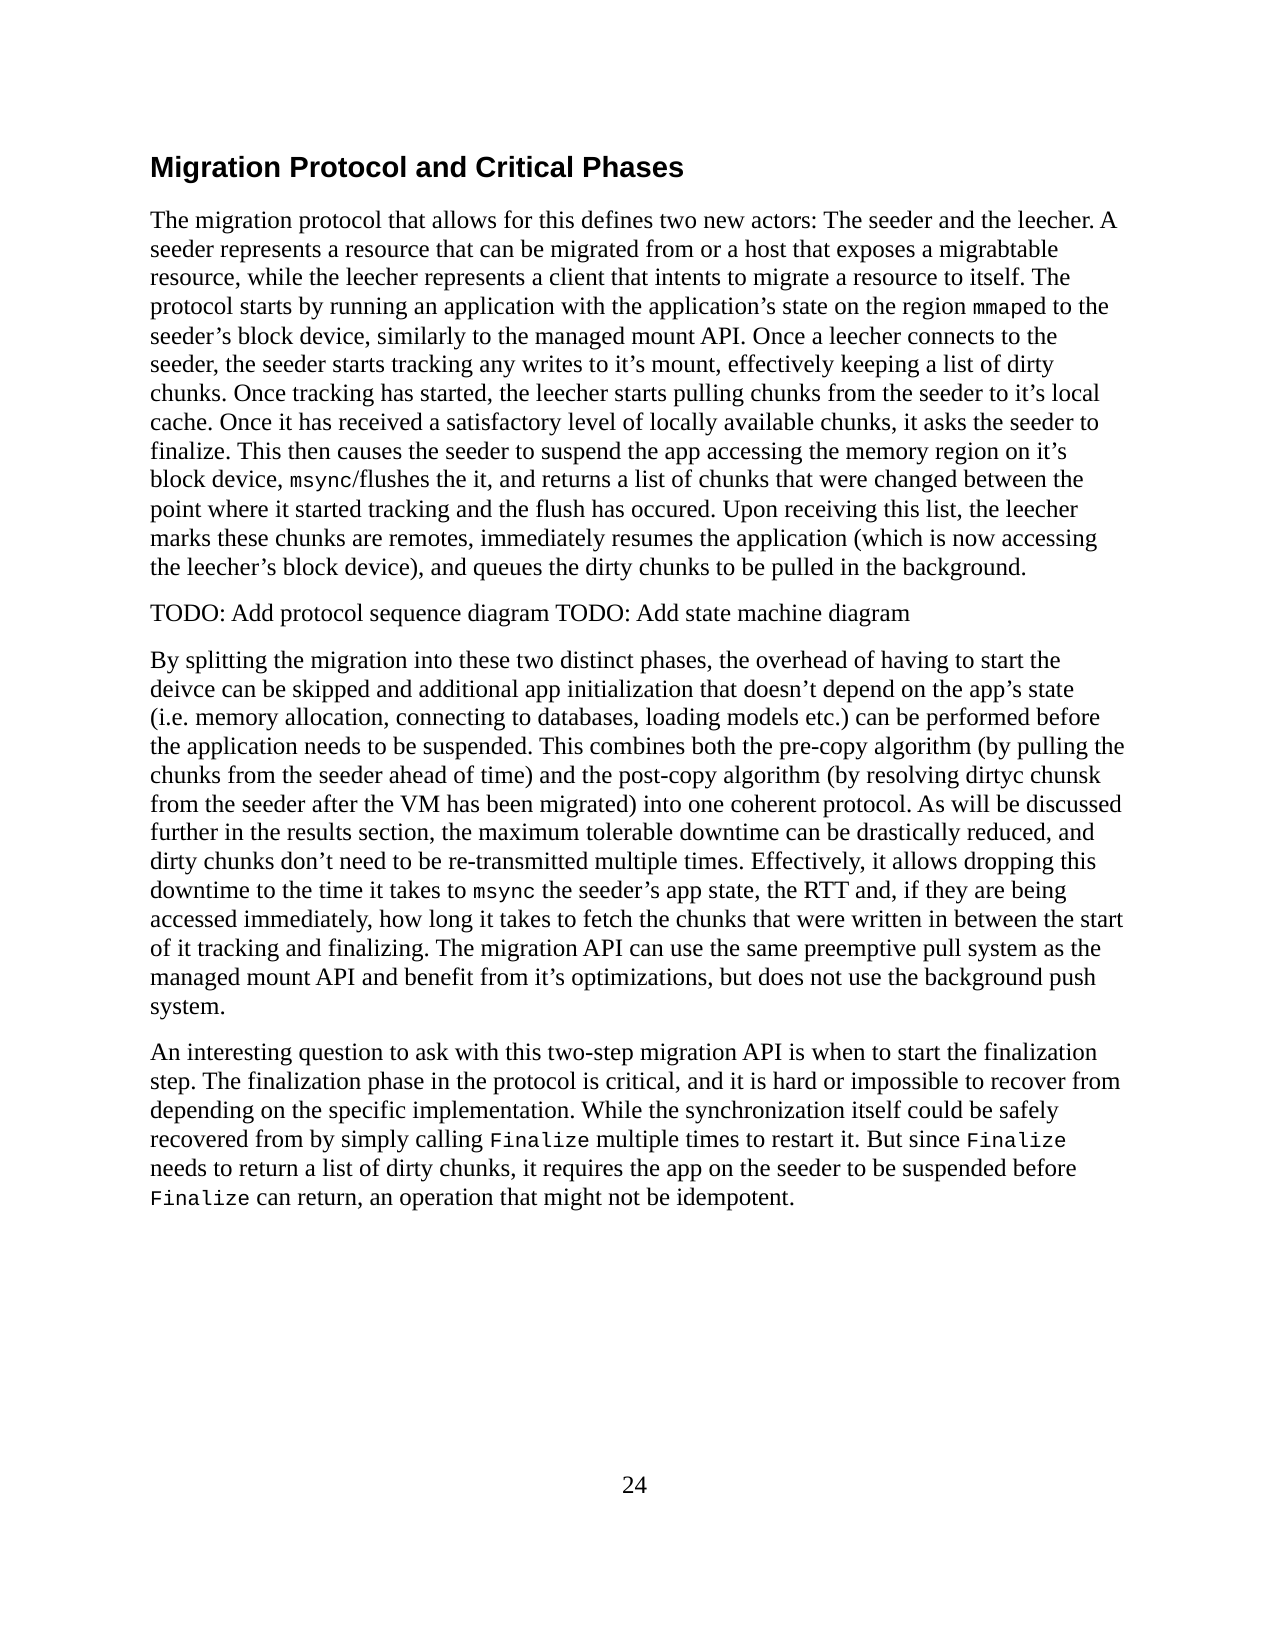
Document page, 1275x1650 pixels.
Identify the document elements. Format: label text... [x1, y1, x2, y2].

text TODO: Add protocol sequence diagram TODO: Add state machine diagram [150, 598, 1125, 627]
text By splitting the migration into these two distinct phases, the overhead of having to start the deivce can be skipped and additional app initialization that doesn’t depend on the app’s state (i.e. memory allocation, connecting to databases, loading models etc.) can be performed before the application needs to be suspended. This combines both the pre-copy algorithm (by pulling the chunks from the seeder ahead of time) and the post-copy algorithm (by resolving dirtyc chunsk from the seeder after the VM has been migrated) into one coherent protocol. As will be discussed further in the results section, the maximum tolerable downtime can be drastically reduced, and dirty chunks don’t need to be re-transmitted multiple times. Effectively, it allows dropping this downtime to the time it takes to msync the seeder’s app state, the RTT and, if they are being accessed immediately, how long it takes to fetch the chunks that were written in between the start of it tracking and finalizing. The migration API can use the same preemptive pull system as the managed mount API and benefit from it’s optimizations, but does not use the background push system. [150, 645, 1125, 1019]
text The migration protocol that allows for this defines two new actors: The seeder and the leecher. A seeder represents a resource that can be migrated from or a host that exposes a migrabtable resource, while the leecher represents a client that intents to migrate a resource to itself. The protocol starts by running an application with the application’s state on the region mmaped to the seeder’s block device, similarly to the managed mount API. Once a leecher connects to the seeder, the seeder starts tracking any writes to it’s mount, effectively keeping a list of dirty chunks. Once tracking has started, the leecher starts pulling chunks from the seeder to it’s local cache. Once it has received a satisfactory level of locally available chunks, it asks the seeder to finalize. This then causes the seeder to suspend the app accessing the memory region on it’s block device, msync/flushes the it, and returns a list of chunks that were changed between the point where it started tracking and the flush has occured. Upon receiving this list, the leecher marks these chunks are remotes, immediately resumes the application (which is now accessing the leecher’s block device), and queues the dirty chunks to be pulled in the background. [150, 205, 1125, 580]
text An interesting question to ask with this two-step migration API is when to start the finalization step. The finalization phase in the protocol is critical, and it is hard or impossible to recover from depending on the specific implementation. While the synchronization itself could be safely recovered from by simply calling Finalize multiple times to restart it. But since Finalize needs to return a list of dirty chunks, it requires the app on the seeder to be suspended before Finalize can return, an operation that might not be idempotent. [150, 1037, 1125, 1212]
subtitle Migration Protocol and Critical Phases [150, 150, 1125, 183]
